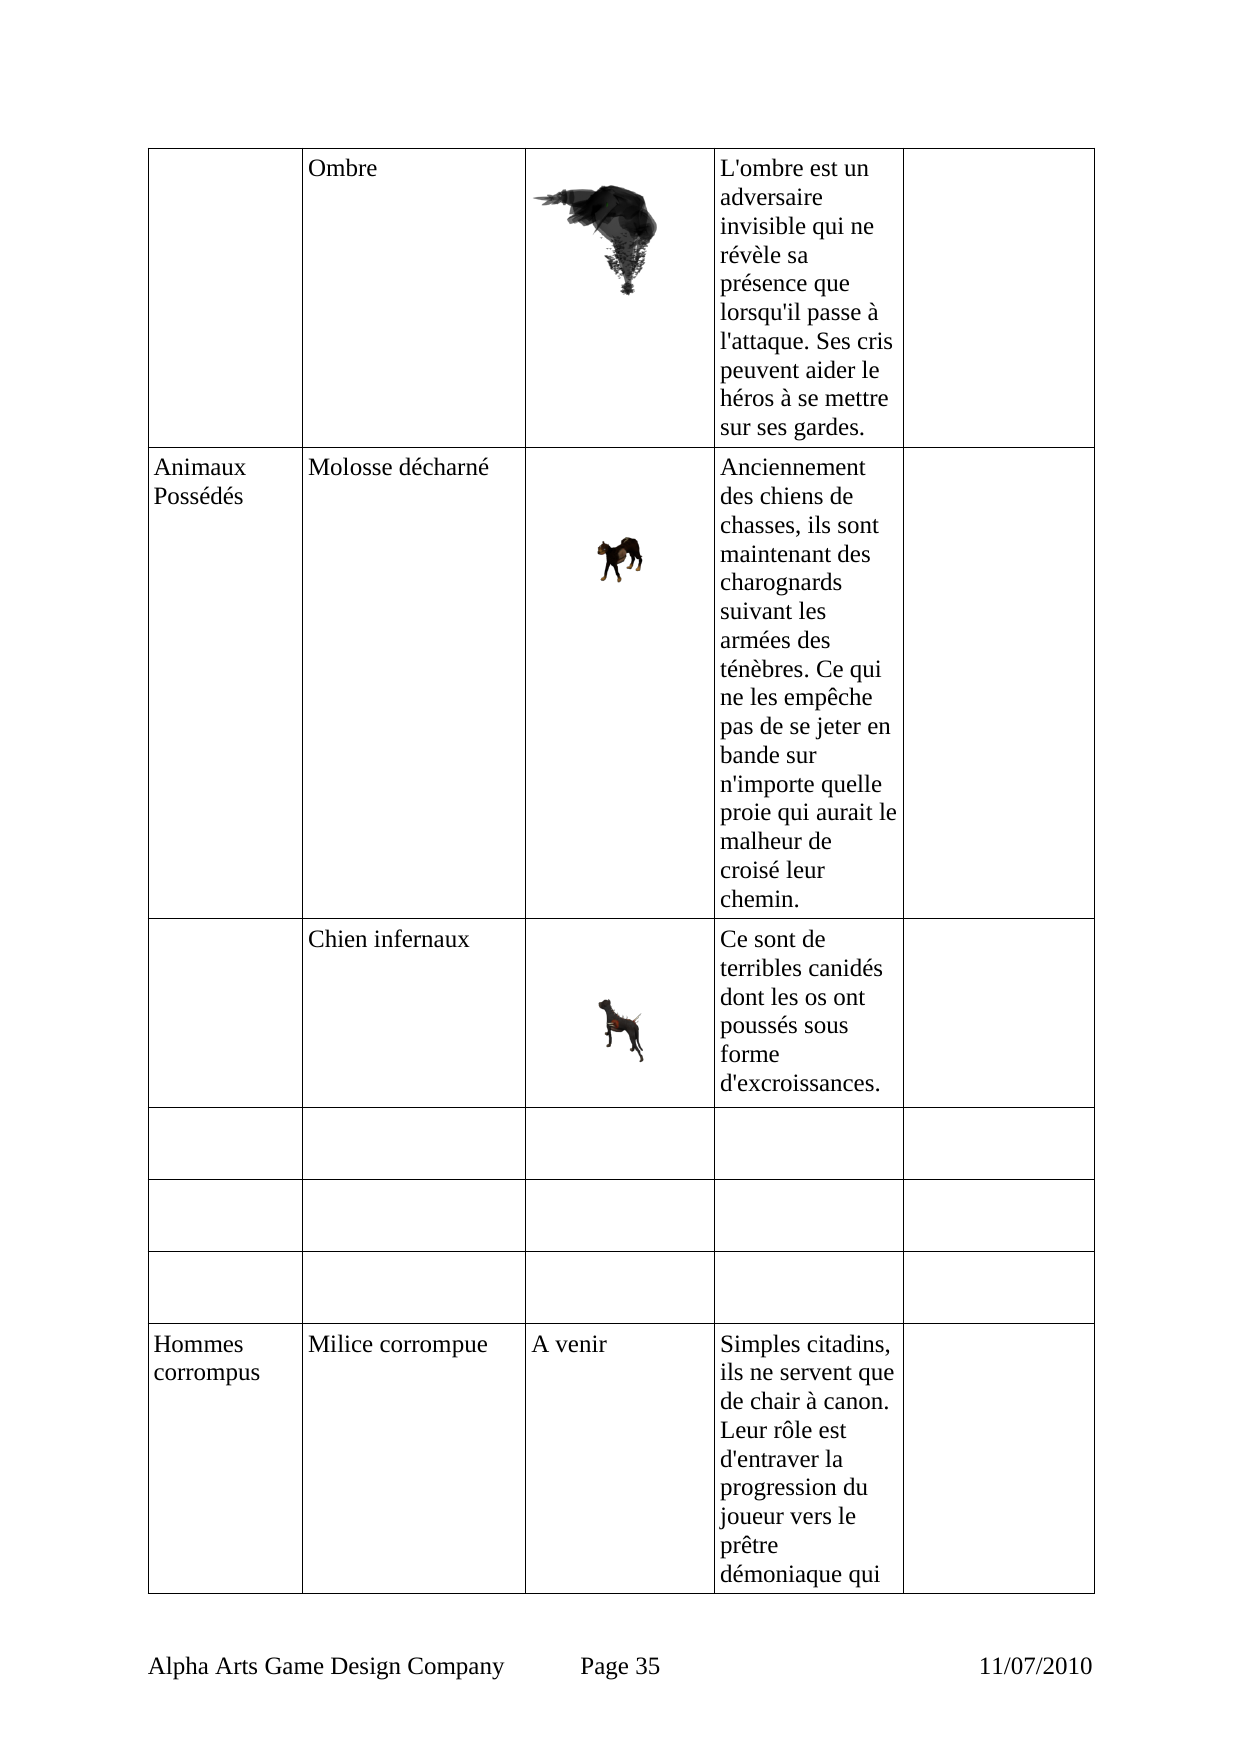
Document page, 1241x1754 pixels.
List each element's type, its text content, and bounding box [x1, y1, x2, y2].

table_cell [526, 1108, 714, 1179]
picture [531, 153, 709, 331]
table_cell [715, 1252, 903, 1323]
table_cell [904, 1180, 1094, 1251]
table_cell [303, 1180, 525, 1251]
table_cell [149, 1180, 302, 1251]
table_cell [149, 919, 302, 1107]
table_cell [715, 1180, 903, 1251]
table_cell [715, 1108, 903, 1179]
table_cell [526, 1180, 714, 1251]
table_cell [904, 448, 1094, 918]
table_cell [149, 1252, 302, 1323]
table_cell Molosse décharné [303, 448, 525, 918]
table_cell [904, 1324, 1094, 1593]
table_cell [904, 919, 1094, 1107]
table_cell Ombre [303, 149, 525, 447]
table_cell Animaux Possédés [149, 448, 302, 918]
table_cell [303, 1252, 525, 1323]
table_cell [526, 149, 714, 153]
table_cell [303, 1108, 525, 1179]
table_cell Chien infernaux [303, 919, 525, 1107]
table_cell L'ombre est un adversaire invisible qui ne révèle sa présence que lorsqu'il passe à l'attaque. Ses cris peuvent aider le héros à se mettre sur ses gardes. [715, 149, 903, 447]
table_cell [526, 154, 714, 447]
table_cell [904, 149, 1094, 447]
table_cell Anciennement des chiens de chasses, ils sont maintenant des charognards suivant les armées des ténèbres. Ce qui ne les empêche pas de se jeter en bande sur n'importe quelle proie qui aurait le malheur de croisé leur chemin. [715, 448, 903, 918]
table_cell Milice corrompue [303, 1324, 525, 1593]
table_cell Hommes corrompus [149, 1324, 302, 1593]
picture [531, 924, 709, 1102]
table_cell [149, 1108, 302, 1179]
table_cell [904, 1252, 1094, 1323]
table_cell [526, 919, 714, 1107]
table_cell Simples citadins, ils ne servent que de chair à canon. Leur rôle est d'entraver la progression du joueur vers le prêtre démoniaque qui [715, 1324, 903, 1593]
table_cell [526, 1252, 714, 1323]
table_cell [149, 149, 302, 447]
table_cell [526, 448, 714, 918]
picture [531, 452, 709, 630]
table_cell [904, 1108, 1094, 1179]
table_cell A venir [526, 1324, 714, 1593]
table_cell Ce sont de terribles canidés dont les os ont poussés sous forme d'excroissances. [715, 919, 903, 1107]
